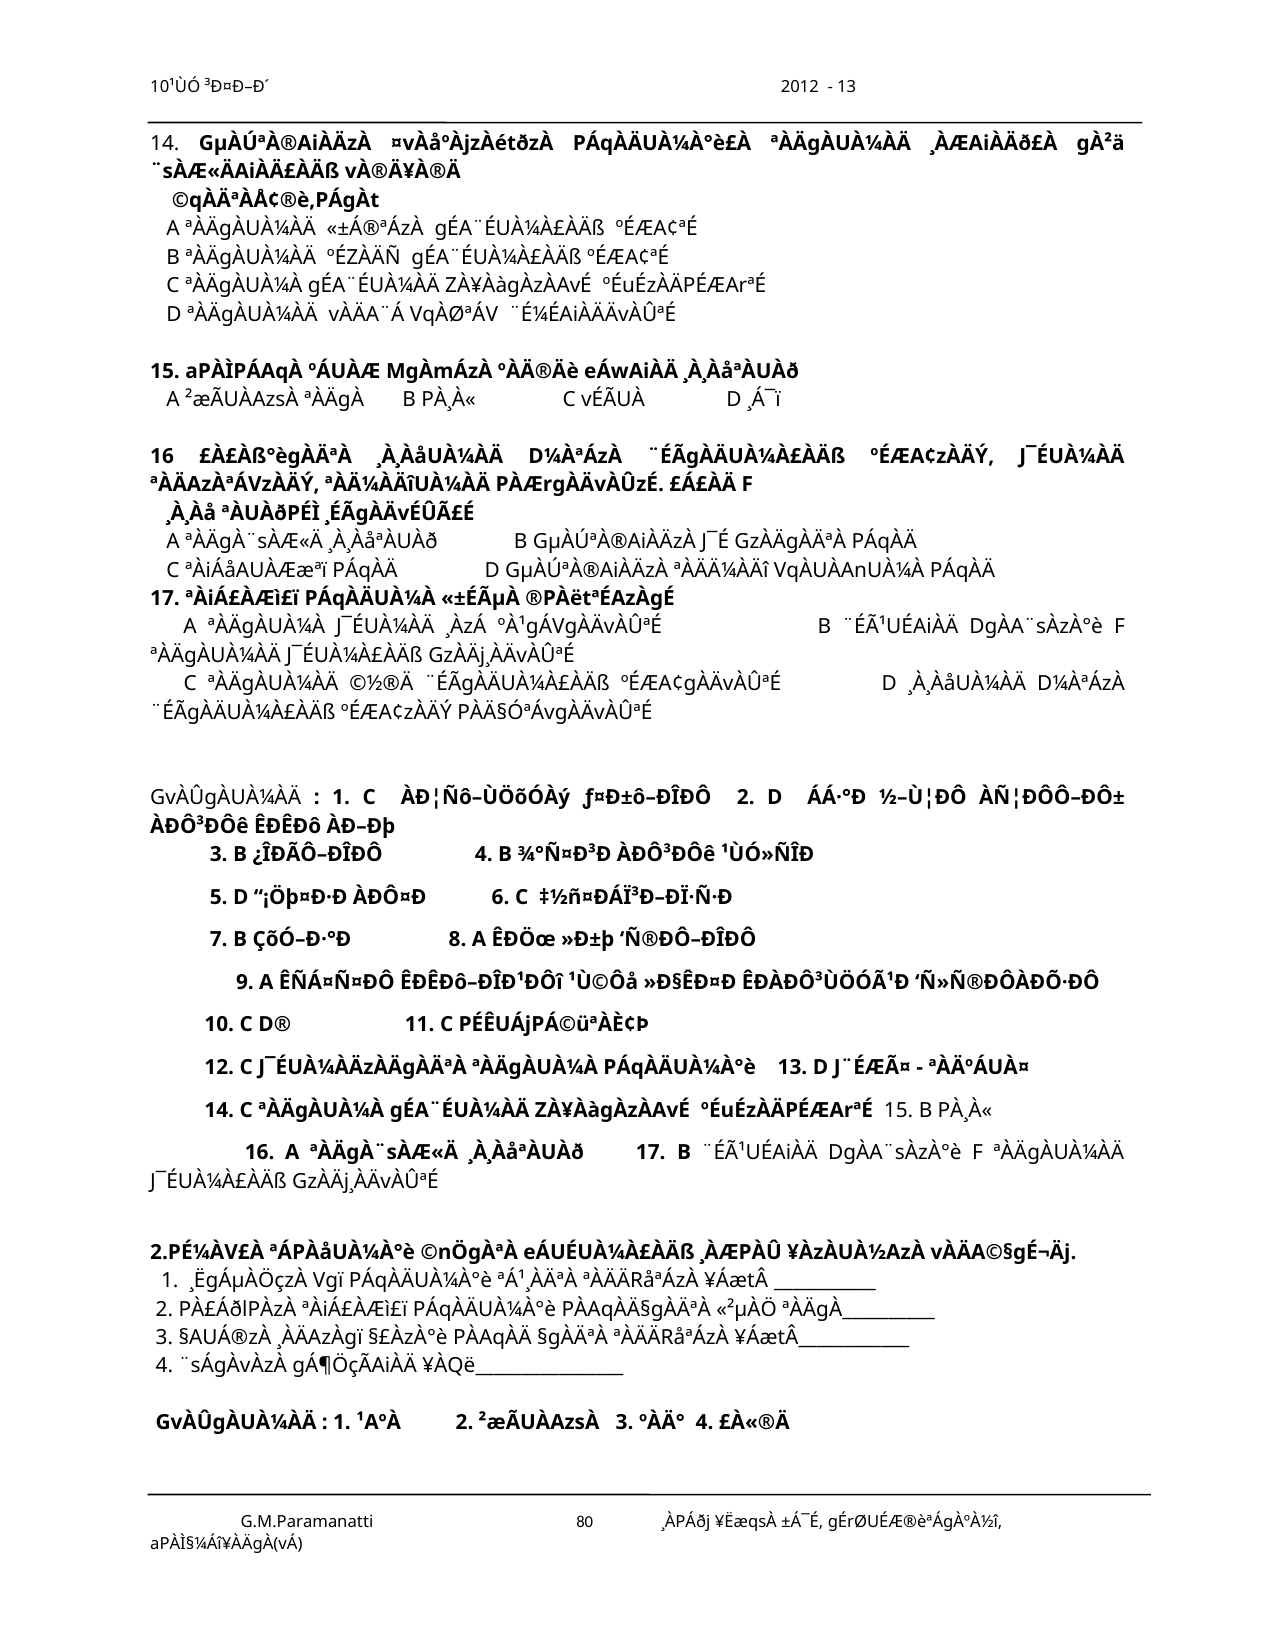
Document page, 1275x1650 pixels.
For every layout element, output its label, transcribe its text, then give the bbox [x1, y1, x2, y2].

text GvÀÛgÀUÀ¼ÀÄ : 1. ¹AºÀ 2. ²æÃUÀAzsÀ 3. ºÀÄ° 4. £À«®Ä [150, 1407, 1125, 1436]
text A ²æÃUÀAzsÀ ªÀÄgÀ B PÀ¸À« C vÉÃUÀ D ¸Á¯ï [150, 384, 1125, 413]
text 14. GµÀÚªÀ®AiÀÄzÀ ¤vÀåºÀjzÀétðzÀ PÁqÀÄUÀ¼À°è£À ªÀÄgÀUÀ¼ÀÄ ¸ÀÆAiÀÄð£À gÀ²ä ¨sÀÆ«ÄAiÀÄ£ÀÄß vÀ®Ä¥À®Ä [150, 128, 1125, 185]
text 2.PÉ¼ÀV£À ªÁPÀåUÀ¼À°è ©nÖgÀªÀ eÁUÉUÀ¼À£ÀÄß ¸ÀÆPÀÛ ¥ÀzÀUÀ½AzÀ vÀÄA©§gÉ¬Äj. [150, 1237, 1125, 1265]
text ¸À¸Àå ªÀUÀðPÉÌ ¸ÉÃgÀÄvÉÛÃ£É [150, 498, 1125, 526]
text 3. B ¿ÎÐÃÔ–ÐÎÐÔ 4. B ¾°Ñ¤Ð³Ð ÀÐÔ³ÐÔê ¹ÙÓ»ÑÎÐ [150, 839, 1125, 868]
text 1. ¸ËgÁµÀÖçzÀ Vgï PÁqÀÄUÀ¼À°è ªÁ¹¸ÀÄªÀ ªÀÄÄRåªÁzÀ ¥ÁætÂ ___________ [150, 1265, 1125, 1294]
text A ªÀÄgÀUÀ¼ÀÄ «±Á®ªÁzÀ gÉA¨ÉUÀ¼À£ÀÄß ºÉÆA¢ªÉ [150, 213, 1125, 242]
text 12. C J¯ÉUÀ¼ÀÄzÀÄgÀÄªÀ ªÀÄgÀUÀ¼À PÁqÀÄUÀ¼À°è 13. D J¨ÉÆÃ¤ - ªÀÄºÁUÀ¤ [150, 1052, 1125, 1081]
text 16 £À£Àß°ègÀÄªÀ ¸À¸ÀåUÀ¼ÀÄ D¼ÀªÁzÀ ¨ÉÃgÀÄUÀ¼À£ÀÄß ºÉÆA¢zÀÄÝ, J¯ÉUÀ¼ÀÄ ªÀÄAzÀªÁVzÀÄÝ, ªÀÄ¼ÀÄîUÀ¼ÀÄ PÀÆrgÀÄvÀÛzÉ. £Á£ÀÄ F [150, 441, 1125, 498]
text 7. B ÇõÓ–Ð·°Ð 8. A ÊÐÖœ »Ð±þ ‘Ñ®ÐÔ–ÐÎÐÔ [150, 924, 1125, 953]
text ©qÀÄªÀÅ¢®è,PÁgÀt [150, 185, 1125, 213]
text 17. ªÀiÁ£ÀÆì£ï PÁqÀÄUÀ¼À «±ÉÃµÀ ®PÀëtªÉAzÀgÉ [150, 583, 1125, 612]
text 9. A ÊÑÁ¤Ñ¤ÐÔ ÊÐÊÐô–ÐÎÐ¹ÐÔî ¹Ù©Ôå »Ð§ÊÐ¤Ð ÊÐÀÐÔ³ÙÖÓÃ¹Ð ‘Ñ»Ñ®ÐÔÀÐÕ·ÐÔ [150, 967, 1125, 995]
text 16. A ªÀÄgÀ¨sÀÆ«Ä ¸À¸ÀåªÀUÀð 17. B ¨ÉÃ¹UÉAiÀÄ DgÀA¨sÀzÀ°è F ªÀÄgÀUÀ¼ÀÄ J¯ÉUÀ¼À£ÀÄß GzÀÄj¸ÀÄvÀÛªÉ [150, 1137, 1125, 1194]
text D ªÀÄgÀUÀ¼ÀÄ vÀÄA¨Á VqÀØªÁV ¨É¼ÉAiÀÄÄvÀÛªÉ [150, 299, 1125, 327]
text GvÀÛgÀUÀ¼ÀÄ : 1. C ÀÐ¦Ñô–ÙÖõÓÀý ƒ¤Ð±ô–ÐÎÐÔ 2. D ÁÁ·°Ð ½–Ù¦ÐÔ ÀÑ¦ÐÔÔ–ÐÔ± ÀÐÔ³ÐÔê ÊÐÊÐô ÀÐ–Ðþ [150, 782, 1125, 839]
text 14. C ªÀÄgÀUÀ¼À gÉA¨ÉUÀ¼ÀÄ ZÀ¥ÀàgÀzÀAvÉ ºÉuÉzÀÄPÉÆArªÉ 15. B PÀ¸À« [150, 1095, 1125, 1123]
text 15. aPÀÌPÁAqÀ ºÁUÀÆ MgÀmÁzÀ ºÀÄ®Äè eÁwAiÀÄ ¸À¸ÀåªÀUÀð [150, 356, 1125, 384]
text C ªÀÄgÀUÀ¼À gÉA¨ÉUÀ¼ÀÄ ZÀ¥ÀàgÀzÀAvÉ ºÉuÉzÀÄPÉÆArªÉ [150, 270, 1125, 299]
text C ªÀÄgÀUÀ¼ÀÄ ©½®Ä ¨ÉÃgÀÄUÀ¼À£ÀÄß ºÉÆA¢gÀÄvÀÛªÉ D ¸À¸ÀåUÀ¼ÀÄ D¼ÀªÁzÀ ¨ÉÃgÀÄUÀ¼À£ÀÄß ºÉÆA¢zÀÄÝ PÀÄ§ÓªÁvgÀÄvÀÛªÉ [150, 668, 1125, 725]
text A ªÀÄgÀUÀ¼À J¯ÉUÀ¼ÀÄ ¸ÀzÁ ºÀ¹gÁVgÀÄvÀÛªÉ B ¨ÉÃ¹UÉAiÀÄ DgÀA¨sÀzÀ°è F ªÀÄgÀUÀ¼ÀÄ J¯ÉUÀ¼À£ÀÄß GzÀÄj¸ÀÄvÀÛªÉ [150, 612, 1125, 668]
text C ªÀiÁåAUÀÆæªï PÁqÀÄ D GµÀÚªÀ®AiÀÄzÀ ªÀÄÄ¼ÀÄî VqÀUÀAnUÀ¼À PÁqÀÄ [150, 555, 1125, 583]
text 2. PÀ£ÁðlPÀzÀ ªÀiÁ£ÀÆì£ï PÁqÀÄUÀ¼À°è PÀAqÀÄ§gÀÄªÀ «²µÀÖ ªÀÄgÀ__________ [150, 1294, 1125, 1322]
text 3. §AUÁ®zÀ ¸ÀÄAzÀgï §£ÀzÀ°è PÀAqÀÄ §gÀÄªÀ ªÀÄÄRåªÁzÀ ¥ÁætÂ____________ [150, 1322, 1125, 1351]
text B ªÀÄgÀUÀ¼ÀÄ ºÉZÀÄÑ gÉA¨ÉUÀ¼À£ÀÄß ºÉÆA¢ªÉ [150, 242, 1125, 270]
text 10. C D® 11. C PÉÊUÁjPÁ©üªÀÈ¢Þ [150, 1009, 1125, 1038]
text 5. D “¡Öþ¤Ð·Ð ÀÐÔ¤Ð 6. C ‡½ñ¤ÐÁÏ³Ð–ÐÏ·Ñ·Ð [150, 882, 1125, 910]
text A ªÀÄgÀ¨sÀÆ«Ä ¸À¸ÀåªÀUÀð B GµÀÚªÀ®AiÀÄzÀ J¯É GzÀÄgÀÄªÀ PÁqÀÄ [150, 526, 1125, 555]
text 4. ¨sÁgÀvÀzÀ gÁ¶ÖçÃAiÀÄ ¥ÀQë________________ [150, 1351, 1125, 1379]
